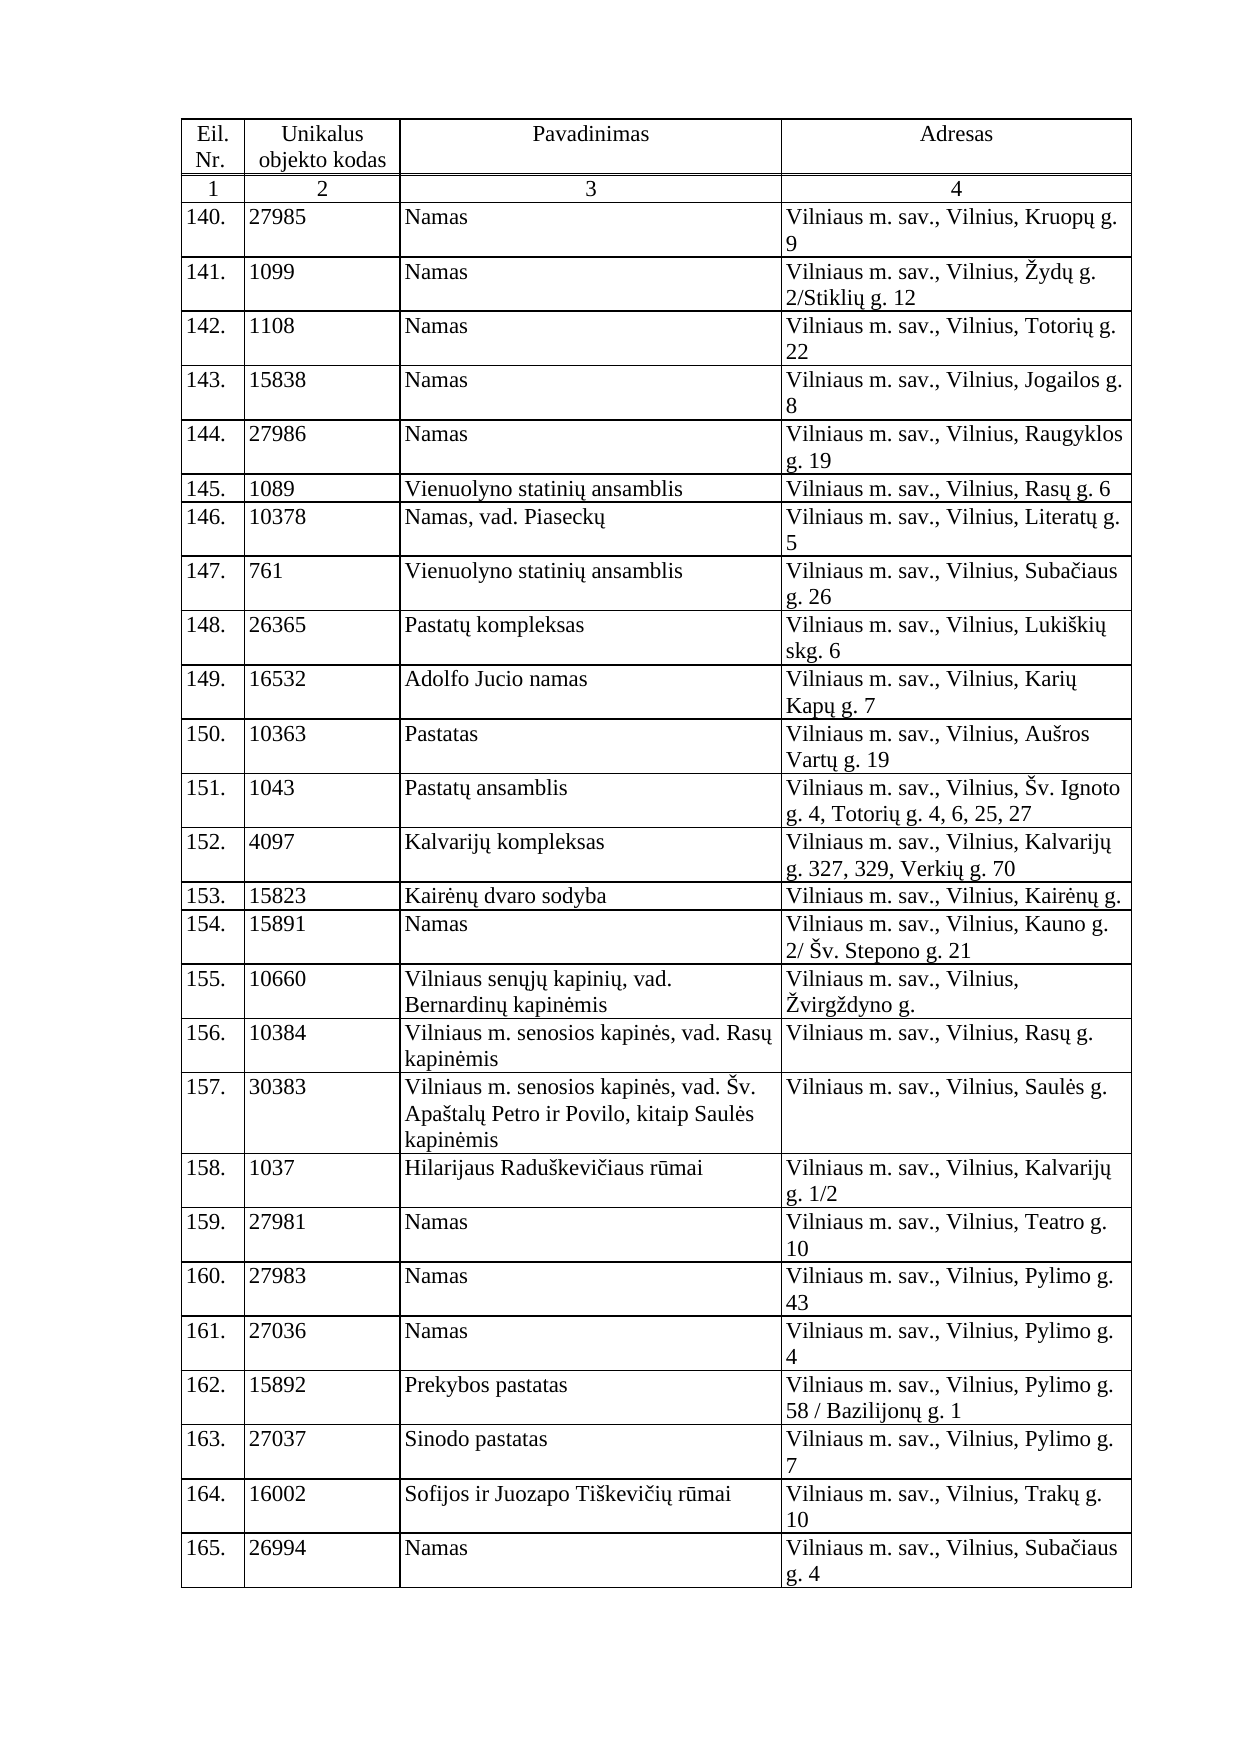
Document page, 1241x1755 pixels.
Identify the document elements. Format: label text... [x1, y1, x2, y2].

table_cell 147. [182, 557, 244, 610]
table_cell 27036 [245, 1317, 399, 1369]
table_cell 141. [182, 258, 244, 310]
table_cell 149. [182, 666, 244, 718]
table_cell 164. [182, 1480, 244, 1532]
table_cell 27981 [245, 1208, 399, 1261]
table_cell Vilniaus m. sav., Vilnius, Trakų g. 10 [782, 1480, 1131, 1532]
table_cell Namas [401, 911, 781, 963]
table_cell Namas [401, 203, 781, 256]
table_cell 4097 [245, 828, 399, 881]
table_cell 27983 [245, 1263, 399, 1315]
table_cell Namas [401, 1263, 781, 1315]
table_cell Vilniaus m. sav., Vilnius, Kalvarijų g. 327, 329, Verkių g. 70 [782, 828, 1131, 881]
table_cell 157. [182, 1073, 244, 1152]
table_cell Vilniaus m. sav., Vilnius, Šv. Ignoto g. 4, Totorių g. 4, 6, 25, 27 [782, 774, 1131, 827]
table_cell 27037 [245, 1425, 399, 1478]
table_cell Vilniaus m. sav., Vilnius, Kauno g. 2/ Šv. Stepono g. 21 [782, 911, 1131, 963]
table_cell Adolfo Jucio namas [401, 666, 781, 718]
table_cell 165. [182, 1534, 244, 1587]
table_cell 144. [182, 421, 244, 473]
table_cell 150. [182, 720, 244, 772]
table_cell 154. [182, 911, 244, 963]
table_cell Pastatų kompleksas [401, 611, 781, 664]
table_cell Vilniaus m. sav., Vilnius, Totorių g. 22 [782, 312, 1131, 365]
table_header Eil. Nr. [182, 120, 244, 172]
table_cell Namas [401, 1208, 781, 1261]
table_cell 143. [182, 366, 244, 419]
table_cell Pastatas [401, 720, 781, 772]
table_cell 1037 [245, 1154, 399, 1207]
table_cell Vilniaus m. sav., Vilnius, Lukiškių skg. 6 [782, 611, 1131, 664]
table_cell 156. [182, 1019, 244, 1072]
table_cell Vilniaus m. sav., Vilnius, Pylimo g. 43 [782, 1263, 1131, 1315]
table_cell 15823 [245, 883, 399, 909]
table_cell 2 [245, 176, 399, 202]
table_cell 146. [182, 503, 244, 555]
table_cell 10378 [245, 503, 399, 555]
table_cell Vilniaus m. sav., Vilnius, Teatro g. 10 [782, 1208, 1131, 1261]
table_cell Vilniaus m. sav., Vilnius, Rasų g. 6 [782, 475, 1131, 501]
table_cell Namas [401, 258, 781, 310]
table_cell 159. [182, 1208, 244, 1261]
table_cell Vilniaus m. sav., Vilnius, Karių Kapų g. 7 [782, 666, 1131, 718]
table_cell 1043 [245, 774, 399, 827]
table_cell Vilniaus m. sav., Vilnius, Raugyklos g. 19 [782, 421, 1131, 473]
table_cell 3 [401, 176, 781, 202]
table_cell 151. [182, 774, 244, 827]
table_cell Vilniaus m. senosios kapinės, vad. Rasų kapinėmis [401, 1019, 781, 1072]
table_cell 142. [182, 312, 244, 365]
table_cell Vilniaus m. sav., Vilnius, Pylimo g. 4 [782, 1317, 1131, 1369]
table_cell Vilniaus m. sav., Vilnius, Pylimo g. 58 / Bazilijonų g. 1 [782, 1371, 1131, 1424]
table_cell 27985 [245, 203, 399, 256]
table_cell 4 [782, 176, 1131, 202]
table_cell Vilniaus m. sav., Vilnius, Aušros Vartų g. 19 [782, 720, 1131, 772]
table_cell Sinodo pastatas [401, 1425, 781, 1478]
table_cell 15892 [245, 1371, 399, 1424]
table_cell Vilniaus m. sav., Vilnius, Kruopų g. 9 [782, 203, 1131, 256]
table_header Unikalus objekto kodas [245, 120, 399, 172]
table_cell 162. [182, 1371, 244, 1424]
table_cell 1089 [245, 475, 399, 501]
table_cell Vilniaus senųjų kapinių, vad. Bernardinų kapinėmis [401, 965, 781, 1017]
table_cell 145. [182, 475, 244, 501]
table_cell 155. [182, 965, 244, 1017]
table_cell Namas [401, 1317, 781, 1369]
table_cell 15838 [245, 366, 399, 419]
table_cell Namas, vad. Piaseckų [401, 503, 781, 555]
table_cell 1 [182, 176, 244, 202]
table_cell Kairėnų dvaro sodyba [401, 883, 781, 909]
table_cell 16002 [245, 1480, 399, 1532]
table_cell Vilniaus m. sav., Vilnius, Pylimo g. 7 [782, 1425, 1131, 1478]
table_cell Prekybos pastatas [401, 1371, 781, 1424]
table_cell 161. [182, 1317, 244, 1369]
table_cell 163. [182, 1425, 244, 1478]
table_cell 1099 [245, 258, 399, 310]
table_cell Vilniaus m. sav., Vilnius, Jogailos g. 8 [782, 366, 1131, 419]
table_cell 10363 [245, 720, 399, 772]
table_cell Pastatų ansamblis [401, 774, 781, 827]
table_cell 160. [182, 1263, 244, 1315]
table_cell 148. [182, 611, 244, 664]
table_cell 30383 [245, 1073, 399, 1152]
table_cell Namas [401, 312, 781, 365]
table_cell 1108 [245, 312, 399, 365]
table_cell Namas [401, 421, 781, 473]
table_header Adresas [782, 120, 1131, 172]
table_cell 16532 [245, 666, 399, 718]
table_cell Vilniaus m. sav., Vilnius, Subačiaus g. 26 [782, 557, 1131, 610]
table_cell Vilniaus m. sav., Vilnius, Saulės g. [782, 1073, 1131, 1152]
table_cell Vilniaus m. sav., Vilnius, Rasų g. [782, 1019, 1131, 1072]
table_cell 153. [182, 883, 244, 909]
table_cell Vilniaus m. sav., Vilnius, Kairėnų g. [782, 883, 1131, 909]
table_cell Namas [401, 1534, 781, 1587]
table_cell Kalvarijų kompleksas [401, 828, 781, 881]
table_cell Vilniaus m. sav., Vilnius, Žydų g. 2/Stiklių g. 12 [782, 258, 1131, 310]
table_cell Vienuolyno statinių ansamblis [401, 557, 781, 610]
table_cell Vilniaus m. sav., Vilnius, Žvirgždyno g. [782, 965, 1131, 1017]
table_cell 140. [182, 203, 244, 256]
table_cell 26365 [245, 611, 399, 664]
table_cell Namas [401, 366, 781, 419]
table_cell 152. [182, 828, 244, 881]
table_cell 27986 [245, 421, 399, 473]
table_cell 26994 [245, 1534, 399, 1587]
table_cell 761 [245, 557, 399, 610]
table_cell 15891 [245, 911, 399, 963]
table_cell 10384 [245, 1019, 399, 1072]
table_cell Vilniaus m. senosios kapinės, vad. Šv. Apaštalų Petro ir Povilo, kitaip Saulės kapinėmis [401, 1073, 781, 1152]
table_cell Vilniaus m. sav., Vilnius, Subačiaus g. 4 [782, 1534, 1131, 1587]
table_cell Vilniaus m. sav., Vilnius, Literatų g. 5 [782, 503, 1131, 555]
table_cell Sofijos ir Juozapo Tiškevičių rūmai [401, 1480, 781, 1532]
table_cell 10660 [245, 965, 399, 1017]
table_cell Vilniaus m. sav., Vilnius, Kalvarijų g. 1/2 [782, 1154, 1131, 1207]
table_cell Vienuolyno statinių ansamblis [401, 475, 781, 501]
table_cell Hilarijaus Raduškevičiaus rūmai [401, 1154, 781, 1207]
table_header Pavadinimas [401, 120, 781, 172]
table_cell 158. [182, 1154, 244, 1207]
